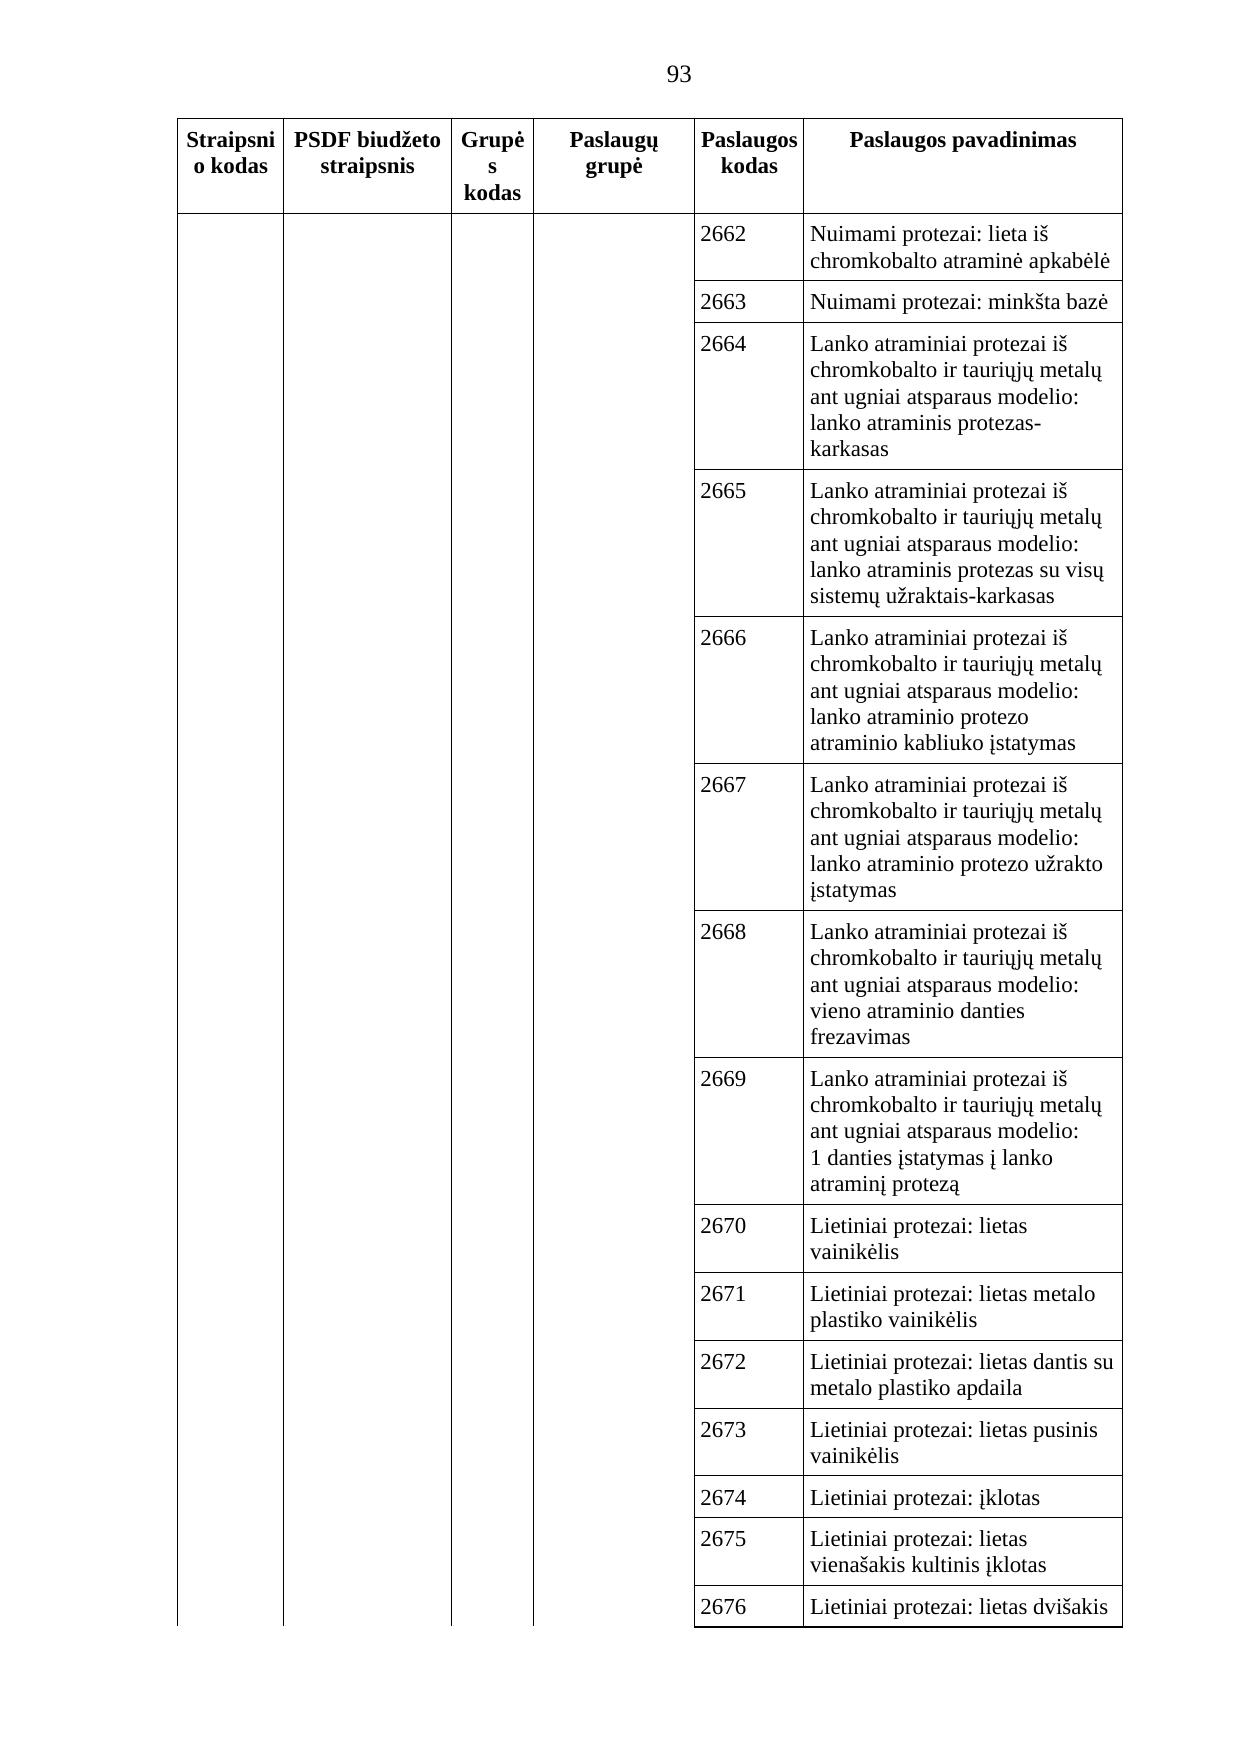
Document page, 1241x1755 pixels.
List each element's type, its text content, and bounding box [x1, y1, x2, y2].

table_cell Lanko atraminiai protezai iš chromkobalto ir tauriųjų metalų ant ugniai atsparaus modelio: lanko atraminio protezo užrakto įstatymas [804, 764, 1122, 910]
table_cell [178, 763, 283, 910]
table_cell [534, 469, 694, 616]
table_cell 2666 [695, 617, 803, 763]
table_cell [452, 280, 533, 322]
table_cell 2664 [695, 323, 803, 469]
table_cell [534, 616, 694, 763]
table_cell 2667 [695, 764, 803, 910]
table_cell [452, 1272, 533, 1339]
table_cell 2662 [695, 214, 803, 280]
table_cell [284, 1585, 451, 1626]
table_cell [534, 280, 694, 322]
table_cell [284, 1272, 451, 1339]
table_cell 2673 [695, 1409, 803, 1475]
table_cell Lanko atraminiai protezai iš chromkobalto ir tauriųjų metalų ant ugniai atsparaus modelio: lanko atraminio protezo atraminio kabliuko įstatymas [804, 617, 1122, 763]
table_cell [534, 763, 694, 910]
table_cell [284, 1204, 451, 1272]
table_cell 2668 [695, 911, 803, 1057]
table_cell [534, 1204, 694, 1272]
table_cell [178, 322, 283, 469]
table_cell [534, 910, 694, 1057]
table_cell [534, 1475, 694, 1517]
table_cell [178, 616, 283, 763]
table_cell [534, 1272, 694, 1339]
table_cell [284, 322, 451, 469]
table_cell [284, 763, 451, 910]
table_cell [178, 1340, 283, 1407]
table_cell [284, 214, 451, 280]
table_cell [534, 1585, 694, 1626]
table_cell Lanko atraminiai protezai iš chromkobalto ir tauriųjų metalų ant ugniai atsparaus modelio: lanko atraminis protezas-karkasas [804, 323, 1122, 469]
table_cell [178, 1475, 283, 1517]
table_cell 2675 [695, 1518, 803, 1585]
table_cell 2665 [695, 470, 803, 616]
table_cell [452, 1408, 533, 1475]
table_header PSDF biudžeto straipsnis [284, 119, 451, 212]
table_header Paslaugų grupė [534, 119, 694, 212]
table_cell [452, 1057, 533, 1204]
table_cell [284, 616, 451, 763]
table_cell 2674 [695, 1476, 803, 1517]
table_cell Lietiniai protezai: lietas dvišakis [804, 1586, 1122, 1626]
table_cell [178, 1204, 283, 1272]
table_cell [452, 322, 533, 469]
table_cell [534, 214, 694, 280]
table_cell Lietiniai protezai: lietas dantis su metalo plastiko apdaila [804, 1341, 1122, 1407]
table_cell [534, 322, 694, 469]
table_cell [452, 1340, 533, 1407]
table_cell [284, 1057, 451, 1204]
table_header Straipsnio kodas [178, 119, 283, 212]
table_header Paslaugos pavadinimas [804, 119, 1122, 212]
table_cell [452, 763, 533, 910]
table_cell 2669 [695, 1058, 803, 1204]
table_cell [284, 1475, 451, 1517]
table_cell Lanko atraminiai protezai iš chromkobalto ir tauriųjų metalų ant ugniai atsparaus modelio: vieno atraminio danties frezavimas [804, 911, 1122, 1057]
table_cell [452, 910, 533, 1057]
table_cell [452, 1585, 533, 1626]
table_cell [452, 616, 533, 763]
table_cell [178, 1408, 283, 1475]
table_cell Nuimami protezai: minkšta bazė [804, 281, 1122, 322]
table_cell [452, 1517, 533, 1585]
table_cell [284, 280, 451, 322]
table_cell Lietiniai protezai: įklotas [804, 1476, 1122, 1517]
table_cell [178, 1272, 283, 1339]
table_cell [534, 1408, 694, 1475]
table_cell 2672 [695, 1341, 803, 1407]
table_cell 2671 [695, 1273, 803, 1339]
table_cell [178, 1517, 283, 1585]
table_cell [284, 1517, 451, 1585]
table_cell [534, 1340, 694, 1407]
table_cell [178, 280, 283, 322]
table_cell Nuimami protezai: lieta iš chromkobalto atraminė apkabėlė [804, 214, 1122, 280]
table_cell [284, 910, 451, 1057]
table_cell [284, 1408, 451, 1475]
table_cell Lietiniai protezai: lietas pusinis vainikėlis [804, 1409, 1122, 1475]
table_cell [452, 1204, 533, 1272]
table_cell [534, 1057, 694, 1204]
table_cell [452, 469, 533, 616]
table_cell [178, 1057, 283, 1204]
table_header Paslaugos kodas [695, 119, 803, 212]
table_cell Lietiniai protezai: lietas vienašakis kultinis įklotas [804, 1518, 1122, 1585]
table_cell 2670 [695, 1205, 803, 1272]
table_cell Lietiniai protezai: lietas metalo plastiko vainikėlis [804, 1273, 1122, 1339]
table_cell Lanko atraminiai protezai iš chromkobalto ir tauriųjų metalų ant ugniai atsparaus modelio: 1 danties įstatymas į lanko atraminį protezą [804, 1058, 1122, 1204]
table_cell [284, 1340, 451, 1407]
table_cell 2676 [695, 1586, 803, 1626]
table_cell [178, 469, 283, 616]
table_header Grupės kodas [452, 119, 533, 212]
table_cell [452, 214, 533, 280]
table_cell [534, 1517, 694, 1585]
table_cell Lietiniai protezai: lietas vainikėlis [804, 1205, 1122, 1272]
table_cell Lanko atraminiai protezai iš chromkobalto ir tauriųjų metalų ant ugniai atsparaus modelio: lanko atraminis protezas su visų sistemų užraktais-karkasas [804, 470, 1122, 616]
table_cell [284, 469, 451, 616]
table_cell [178, 1585, 283, 1626]
table_cell [178, 910, 283, 1057]
table_cell 2663 [695, 281, 803, 322]
table_cell [452, 1475, 533, 1517]
table_cell [178, 214, 283, 280]
